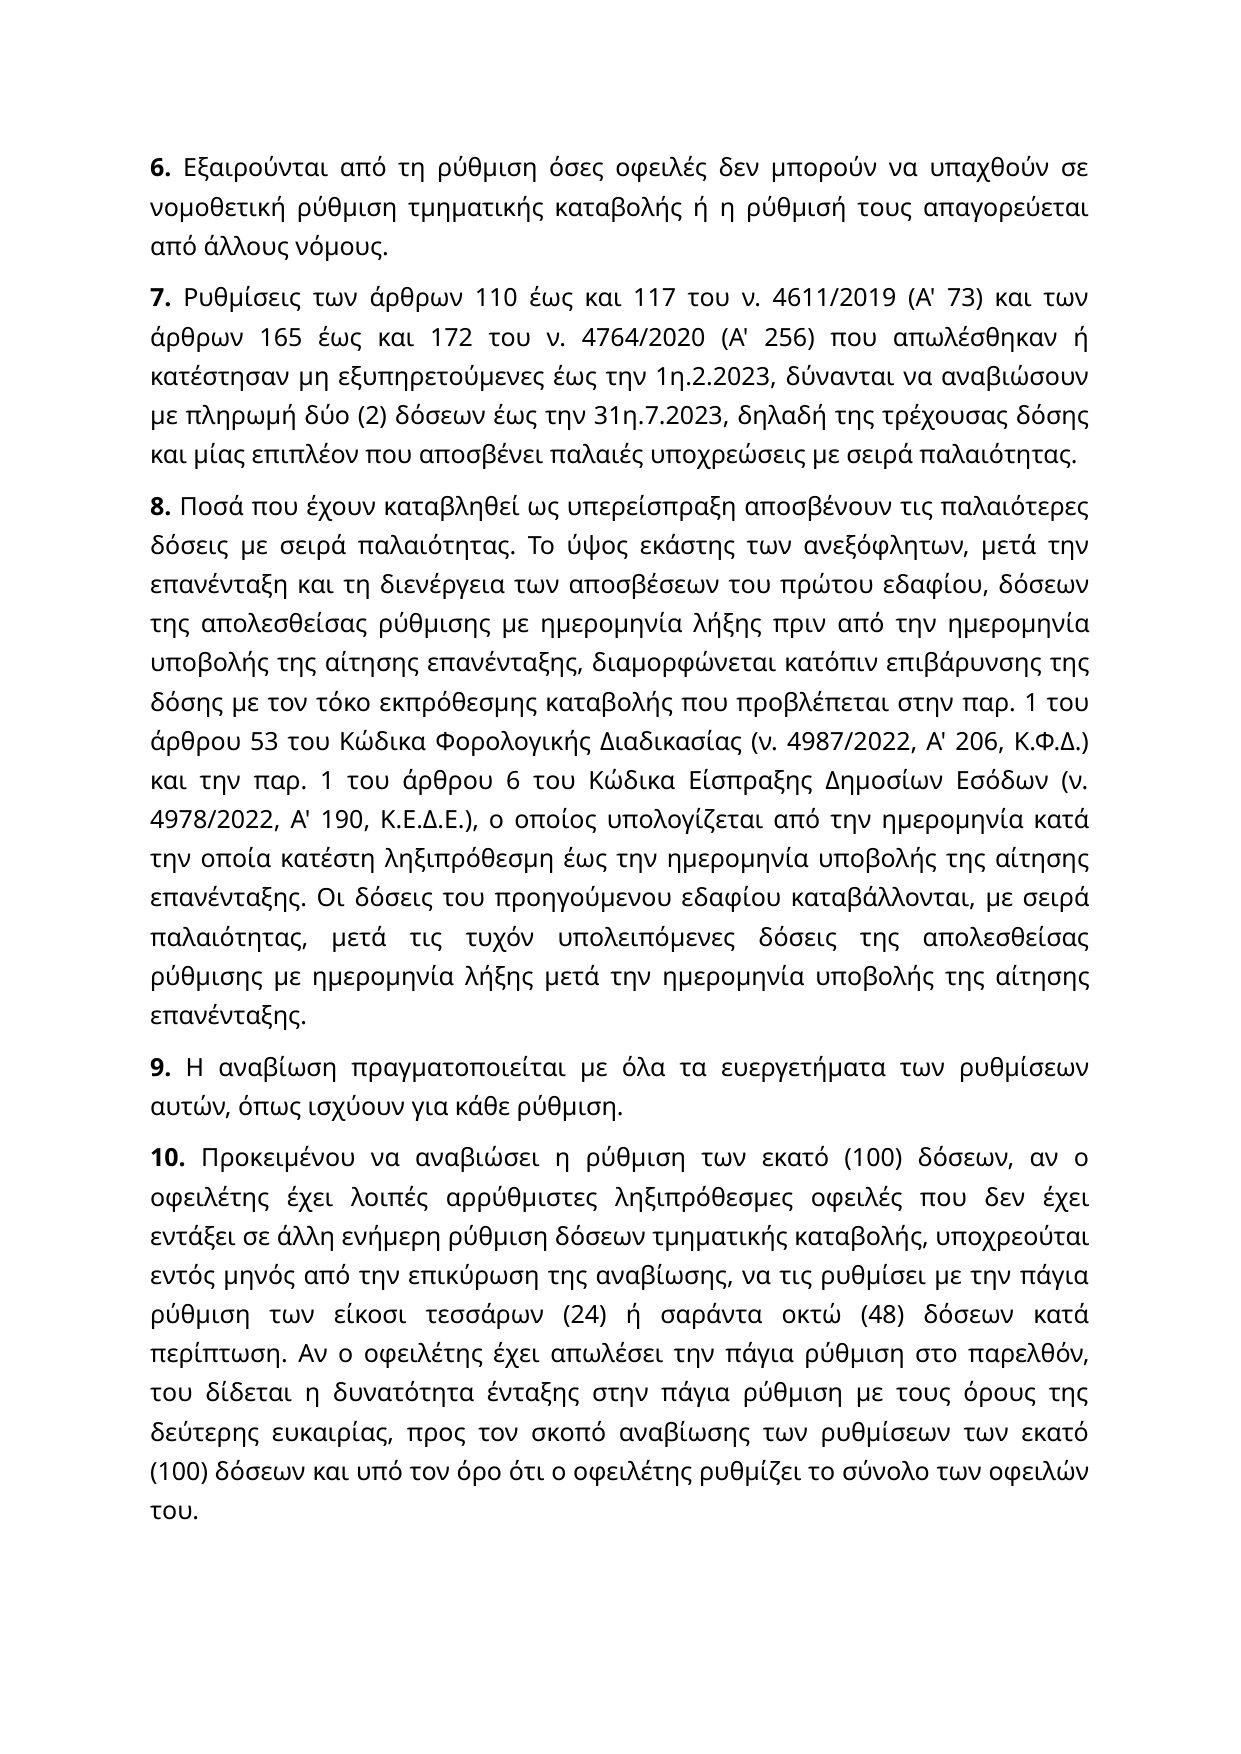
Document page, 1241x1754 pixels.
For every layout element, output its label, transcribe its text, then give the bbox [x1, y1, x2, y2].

text 10. Προκειμένου να αναβιώσει η ρύθμιση των εκατό (100) δόσεων, αν ο οφειλέτης έχει λοιπές αρρύθμιστες ληξιπρόθεσμες οφειλές που δεν έχει εντάξει σε άλλη ενήμερη ρύθμιση δόσεων τμηματικής καταβολής, υποχρεούται εντός μηνός από την επικύρωση της αναβίωσης, να τις ρυθμίσει με την πάγια ρύθμιση των είκοσι τεσσάρων (24) ή σαράντα οκτώ (48) δόσεων κατά περίπτωση. Αν ο οφειλέτης έχει απωλέσει την πάγια ρύθμιση στο παρελθόν, του δίδεται η δυνατότητα ένταξης στην πάγια ρύθμιση με τους όρους της δεύτερης ευκαιρίας, προς τον σκοπό αναβίωσης των ρυθμίσεων των εκατό (100) δόσεων και υπό τον όρο ότι ο οφειλέτης ρυθμίζει το σύνολο των οφειλών του. [150, 1140, 1090, 1527]
text 7. Ρυθμίσεις των άρθρων 110 έως και 117 του ν. 4611/2019 (Α' 73) και των άρθρων 165 έως και 172 του ν. 4764/2020 (Α' 256) που απωλέσθηκαν ή κατέστησαν μη εξυπηρετούμενες έως την 1η.2.2023, δύνανται να αναβιώσουν με πληρωμή δύο (2) δόσεων έως την 31η.7.2023, δηλαδή της τρέχουσας δόσης και μίας επιπλέον που αποσβένει παλαιές υποχρεώσεις με σειρά παλαιότητας. [150, 280, 1090, 471]
text 9. Η αναβίωση πραγματοποιείται με όλα τα ευεργετήματα των ρυθμίσεων αυτών, όπως ισχύουν για κάθε ρύθμιση. [150, 1049, 1090, 1122]
text 6. Εξαιρούνται από τη ρύθμιση όσες οφειλές δεν μπορούν να υπαχθούν σε νομοθετική ρύθμιση τμηματικής καταβολής ή η ρύθμισή τους απαγορεύεται από άλλους νόμους. [150, 150, 1090, 262]
text 8. Ποσά που έχουν καταβληθεί ως υπερείσπραξη αποσβένουν τις παλαιότερες δόσεις με σειρά παλαιότητας. Το ύψος εκάστης των ανεξόφλητων, μετά την επανένταξη και τη διενέργεια των αποσβέσεων του πρώτου εδαφίου, δόσεων της απολεσθείσας ρύθμισης με ημερομηνία λήξης πριν από την ημερομηνία υποβολής της αίτησης επανένταξης, διαμορφώνεται κατόπιν επιβάρυνσης της δόσης με τον τόκο εκπρόθεσμης καταβολής που προβλέπεται στην παρ. 1 του άρθρου 53 του Κώδικα Φορολογικής Διαδικασίας (ν. 4987/2022, Α' 206, Κ.Φ.Δ.) και την παρ. 1 του άρθρου 6 του Κώδικα Είσπραξης Δημοσίων Εσόδων (ν. 4978/2022, Α' 190, Κ.Ε.Δ.Ε.), ο οποίος υπολογίζεται από την ημερομηνία κατά την οποία κατέστη ληξιπρόθεσμη έως την ημερομηνία υποβολής της αίτησης επανένταξης. Οι δόσεις του προηγούμενου εδαφίου καταβάλλονται, με σειρά παλαιότητας, μετά τις τυχόν υπολειπόμενες δόσεις της απολεσθείσας ρύθμισης με ημερομηνία λήξης μετά την ημερομηνία υποβολής της αίτησης επανένταξης. [150, 488, 1090, 1032]
